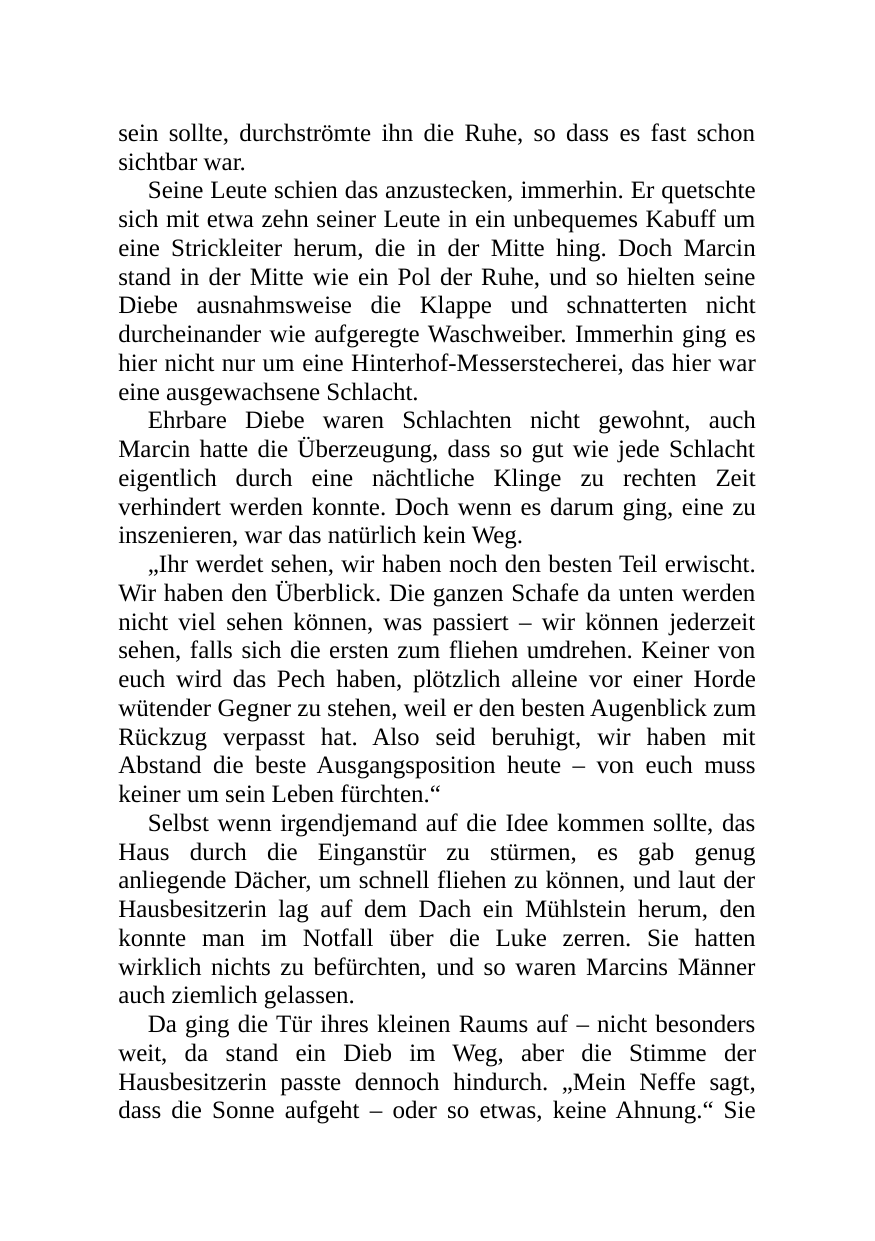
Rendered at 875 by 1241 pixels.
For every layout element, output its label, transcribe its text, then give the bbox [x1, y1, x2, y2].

text „Ihr werdet sehen, wir haben noch den besten Teil erwischt. Wir haben den Überblick. Die ganzen Schafe da unten werden nicht viel sehen können, was passiert – wir können jederzeit sehen, falls sich die ersten zum fliehen umdrehen. Keiner von euch wird das Pech haben, plötzlich alleine vor einer Horde wütender Gegner zu stehen, weil er den besten Augenblick zum Rückzug verpasst hat. Also seid beruhigt, wir haben mit Abstand die beste Ausgangsposition heute – von euch muss keiner um sein Leben fürchten.“ [118, 549, 756, 808]
text Ehrbare Diebe waren Schlachten nicht gewohnt, auch Marcin hatte die Überzeugung, dass so gut wie jede Schlacht eigentlich durch eine nächtliche Klinge zu rechten Zeit verhindert werden konnte. Doch wenn es darum ging, eine zu inszenieren, war das natürlich kein Weg. [118, 406, 756, 549]
text Seine Leute schien das anzustecken, immerhin. Er quetschte sich mit etwa zehn seiner Leute in ein unbequemes Kabuff um eine Strickleiter herum, die in der Mitte hing. Doch Marcin stand in der Mitte wie ein Pol der Ruhe, und so hielten seine Diebe ausnahmsweise die Klappe und schnatterten nicht durcheinander wie aufgeregte Waschweiber. Immerhin ging es hier nicht nur um eine Hinterhof-Messerstecherei, das hier war eine ausgewachsene Schlacht. [118, 176, 756, 406]
text Da ging die Tür ihres kleinen Raums auf – nicht besonders weit, da stand ein Dieb im Weg, aber die Stimme der Hausbesitzerin passte dennoch hindurch. „Mein Neffe sagt, dass die Sonne aufgeht – oder so etwas, keine Ahnung.“ Sie [118, 1009, 756, 1124]
text Selbst wenn irgendjemand auf die Idee kommen sollte, das Haus durch die Einganstür zu stürmen, es gab genug anliegende Dächer, um schnell fliehen zu können, und laut der Hausbesitzerin lag auf dem Dach ein Mühlstein herum, den konnte man im Notfall über die Luke zerren. Sie hatten wirklich nichts zu befürchten, und so waren Marcins Männer auch ziemlich gelassen. [118, 808, 756, 1009]
text sein sollte, durchströmte ihn die Ruhe, so dass es fast schon sichtbar war. [118, 118, 756, 176]
